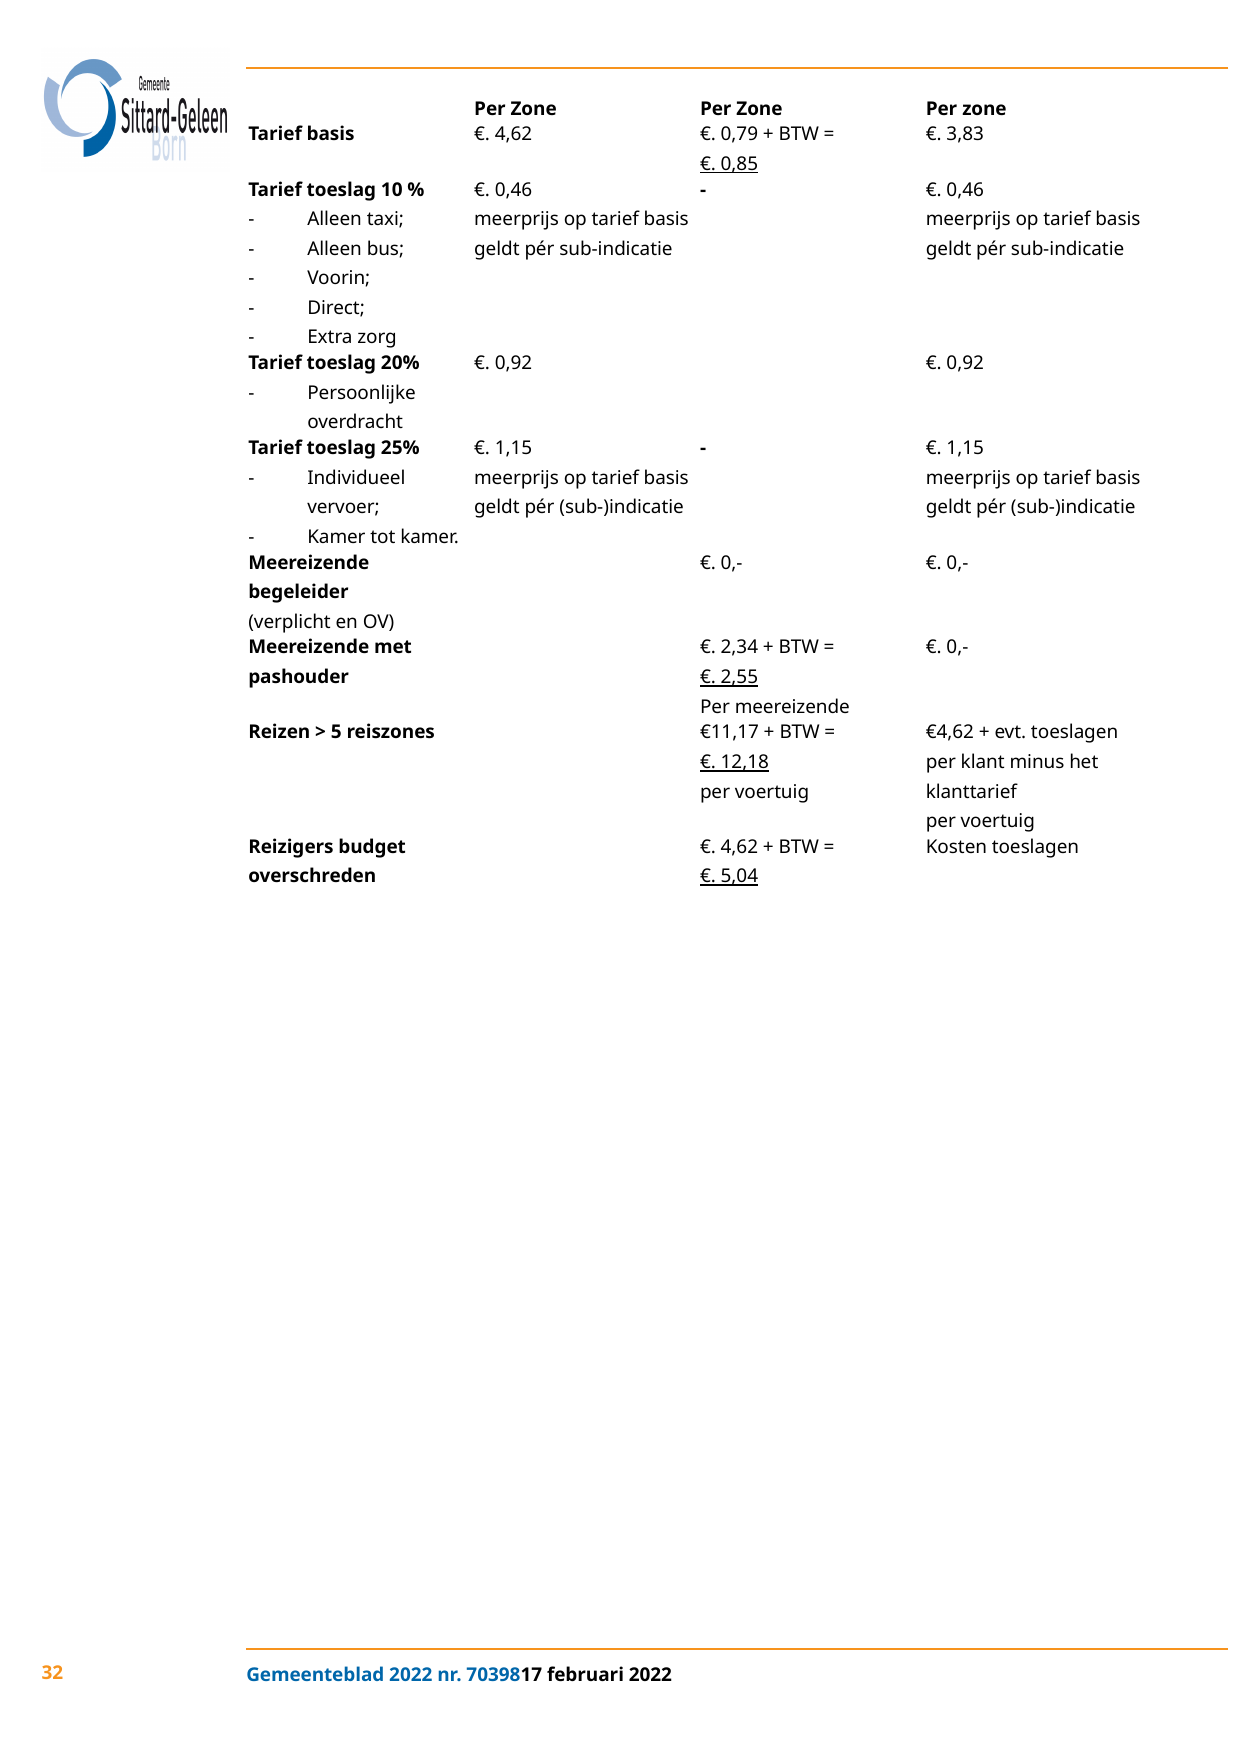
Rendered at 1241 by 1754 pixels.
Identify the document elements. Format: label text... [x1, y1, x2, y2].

table_cell Per Zone [700, 95, 926, 121]
table_cell [474, 549, 700, 634]
table_cell - [700, 434, 926, 549]
table_cell Meereizende met pashouder [248, 634, 474, 719]
table_cell €. 0,- [926, 634, 1152, 719]
table_cell €. 0,79 + BTW = €. 0,85 [700, 121, 926, 176]
table_cell €. 0,- [926, 549, 1152, 634]
table_cell €. 3,83 [926, 121, 1152, 176]
table_cell [474, 634, 700, 719]
table_cell €. 0,92 [474, 350, 700, 434]
table_cell Reizen > 5 reiszones [248, 719, 474, 833]
table_cell €. 4,62 [474, 121, 700, 176]
table_cell Tarief toeslag 20% Persoonlijke overdracht [248, 350, 474, 434]
table_cell €. 1,15 meerprijs op tarief basis geldt pér (sub-)indicatie [926, 434, 1152, 549]
table_cell [474, 719, 700, 833]
table_cell [474, 833, 700, 888]
table_cell - [700, 176, 926, 349]
table_cell Per Zone [474, 95, 700, 121]
table_cell Tarief toeslag 25% Individueel vervoer; Kamer tot kamer. [248, 434, 474, 549]
table_cell €. 4,62 + BTW = €. 5,04 [700, 833, 926, 888]
table_cell Reizigers budget overschreden [248, 833, 474, 888]
table_cell €. 0,46 meerprijs op tarief basis geldt pér sub-indicatie [474, 176, 700, 349]
table_cell Tarief basis [248, 121, 474, 176]
table_cell €. 0,92 [926, 350, 1152, 434]
table_cell Kosten toeslagen [926, 833, 1152, 888]
table_cell €. 2,34 + BTW = €. 2,55 Per meereizende [700, 634, 926, 719]
picture [41, 47, 231, 172]
table_cell [248, 95, 474, 121]
table_cell €. 1,15 meerprijs op tarief basis geldt pér (sub-)indicatie [474, 434, 700, 549]
table_cell €. 0,46 meerprijs op tarief basis geldt pér sub-indicatie [926, 176, 1152, 349]
table_cell Per zone [926, 95, 1152, 121]
table_cell Meereizende begeleider (verplicht en OV) [248, 549, 474, 634]
table_cell €. 0,- [700, 549, 926, 634]
table_cell €4,62 + evt. toeslagen per klant minus het klanttarief per voertuig [926, 719, 1152, 833]
table_cell €11,17 + BTW = €. 12,18 per voertuig [700, 719, 926, 833]
table_cell Tarief toeslag 10 % Alleen taxi; Alleen bus; Voorin; Direct; Extra zorg [248, 176, 474, 349]
table_cell [700, 350, 926, 434]
